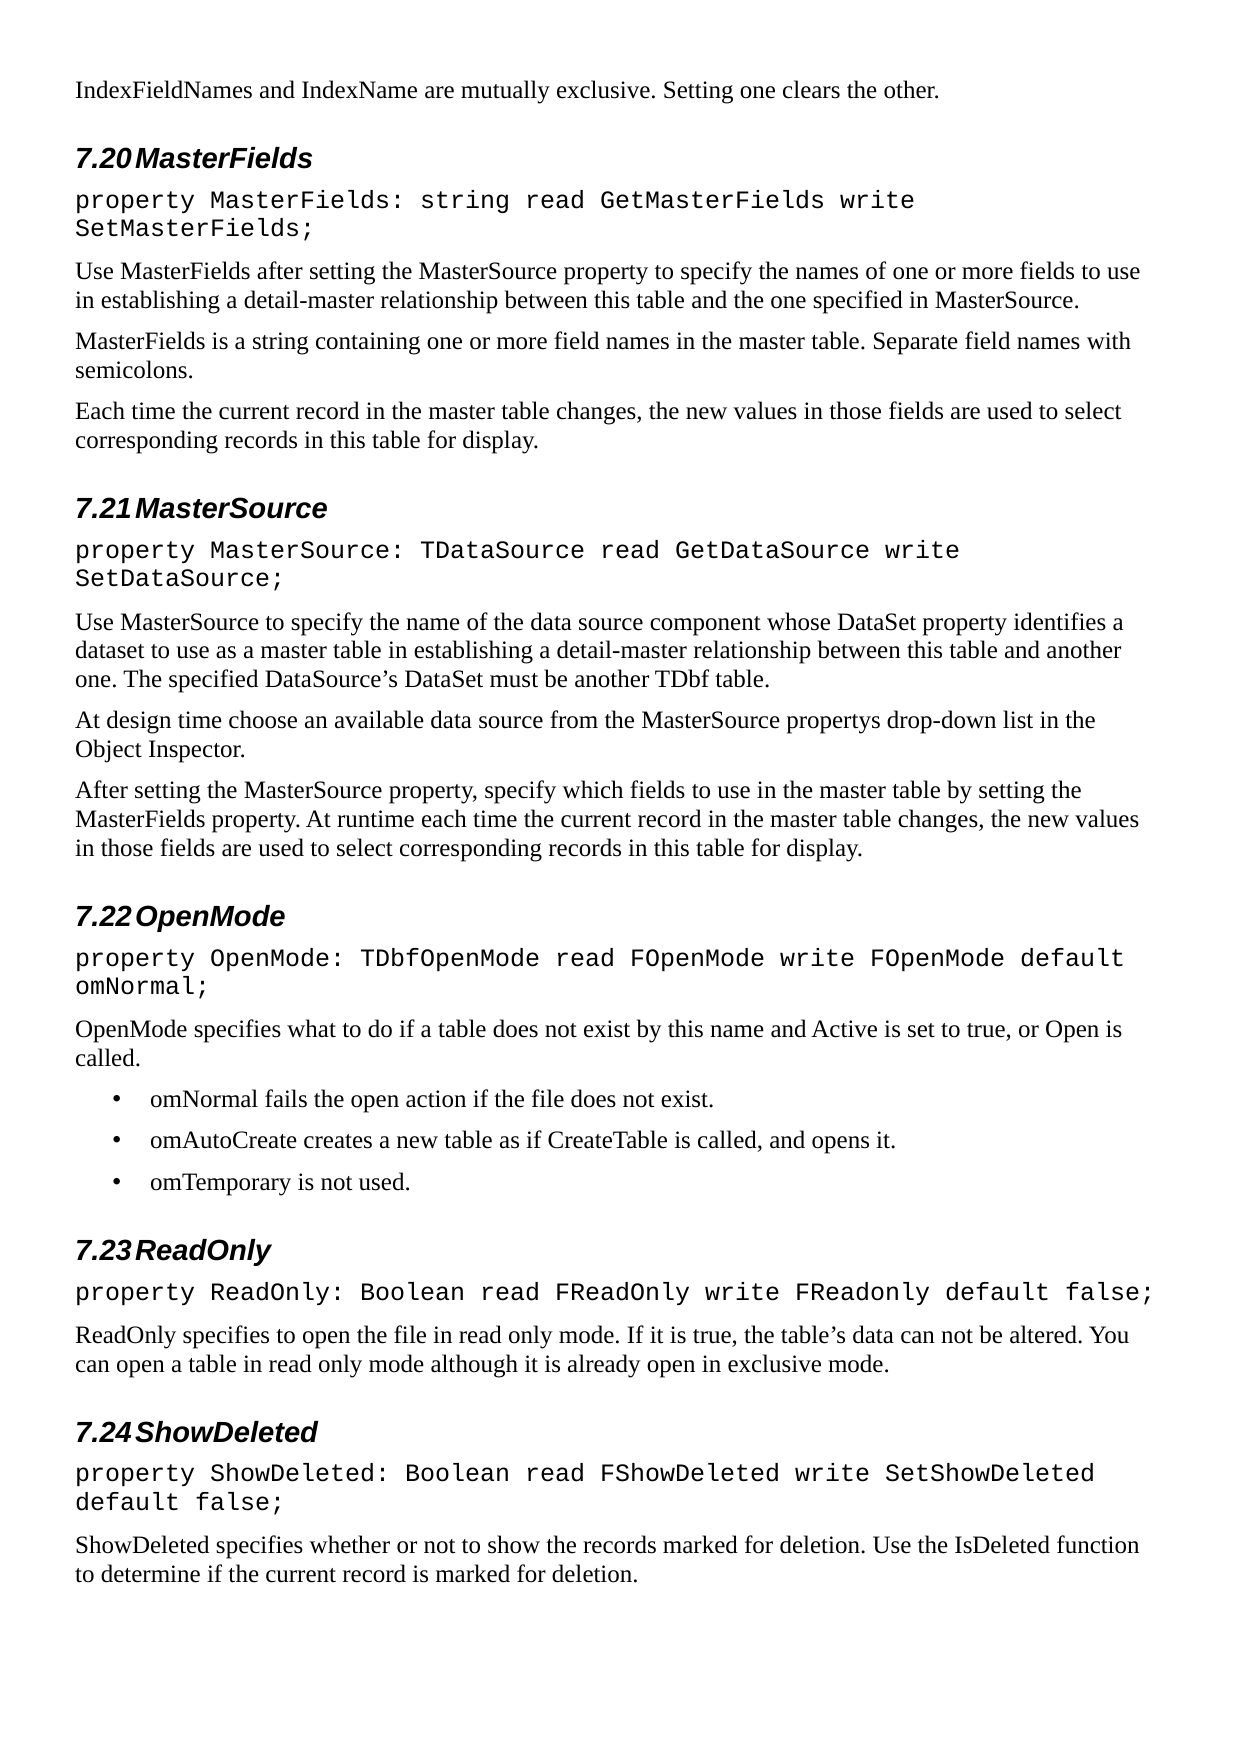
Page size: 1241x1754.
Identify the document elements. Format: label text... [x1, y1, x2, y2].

text property MasterFields: string read GetMasterFields write SetMasterFields; [75, 187, 1165, 244]
text MasterFields is a string containing one or more field names in the master table. Separate field names with semicolons. [75, 326, 1165, 384]
subtitle ShowDeleted [75, 1415, 1165, 1448]
text property ShowDeleted: Boolean read FShowDeleted write SetShowDeleted default false; [75, 1461, 1165, 1518]
text Use MasterFields after setting the MasterSource property to specify the names of one or more fields to use in establishing a detail-master relationship between this table and the one specified in MasterSource. [75, 256, 1165, 314]
text Use MasterSource to specify the name of the data source component whose DataSet property identifies a dataset to use as a master table in establishing a detail-master relationship between this table and another one. The specified DataSource’s DataSet must be another TDbf table. [75, 607, 1165, 693]
text property MasterSource: TDataSource read GetDataSource write SetDataSource; [75, 537, 1165, 594]
text At design time choose an available data source from the MasterSource propertys drop-down list in the Object Inspector. [75, 705, 1165, 763]
text ShowDeleted specifies whether or not to show the records marked for deletion. Use the IsDeleted function to determine if the current record is marked for deletion. [75, 1530, 1165, 1588]
text Each time the current record in the master table changes, the new values in those fields are used to select corresponding records in this table for display. [75, 396, 1165, 454]
text ReadOnly specifies to open the file in read only mode. If it is true, the table’s data can not be altered. You can open a table in read only mode although it is already open in exclusive mode. [75, 1320, 1165, 1377]
list omAutoCreate creates a new table as if CreateTable is called, and opens it. [112, 1126, 1165, 1154]
text property OpenMode: TDbfOpenMode read FOpenMode write FOpenMode default omNormal; [75, 945, 1165, 1002]
subtitle MasterFields [75, 141, 1165, 175]
list omTemporary is not used. [112, 1167, 1165, 1196]
subtitle MasterSource [75, 491, 1165, 525]
text property ReadOnly: Boolean read FReadOnly write FReadonly default false; [75, 1279, 1165, 1307]
text After setting the MasterSource property, specify which fields to use in the master table by setting the MasterFields property. At runtime each time the current record in the master table changes, the new values in those fields are used to select corresponding records in this table for display. [75, 775, 1165, 862]
subtitle OpenMode [75, 899, 1165, 933]
text IndexFieldNames and IndexName are mutually exclusive. Setting one clears the other. [75, 75, 1165, 104]
subtitle ReadOnly [75, 1233, 1165, 1267]
list omNormal fails the open action if the file does not exist. [112, 1084, 1165, 1113]
text OpenMode specifies what to do if a table does not exist by this name and Active is set to true, or Open is called. [75, 1014, 1165, 1072]
